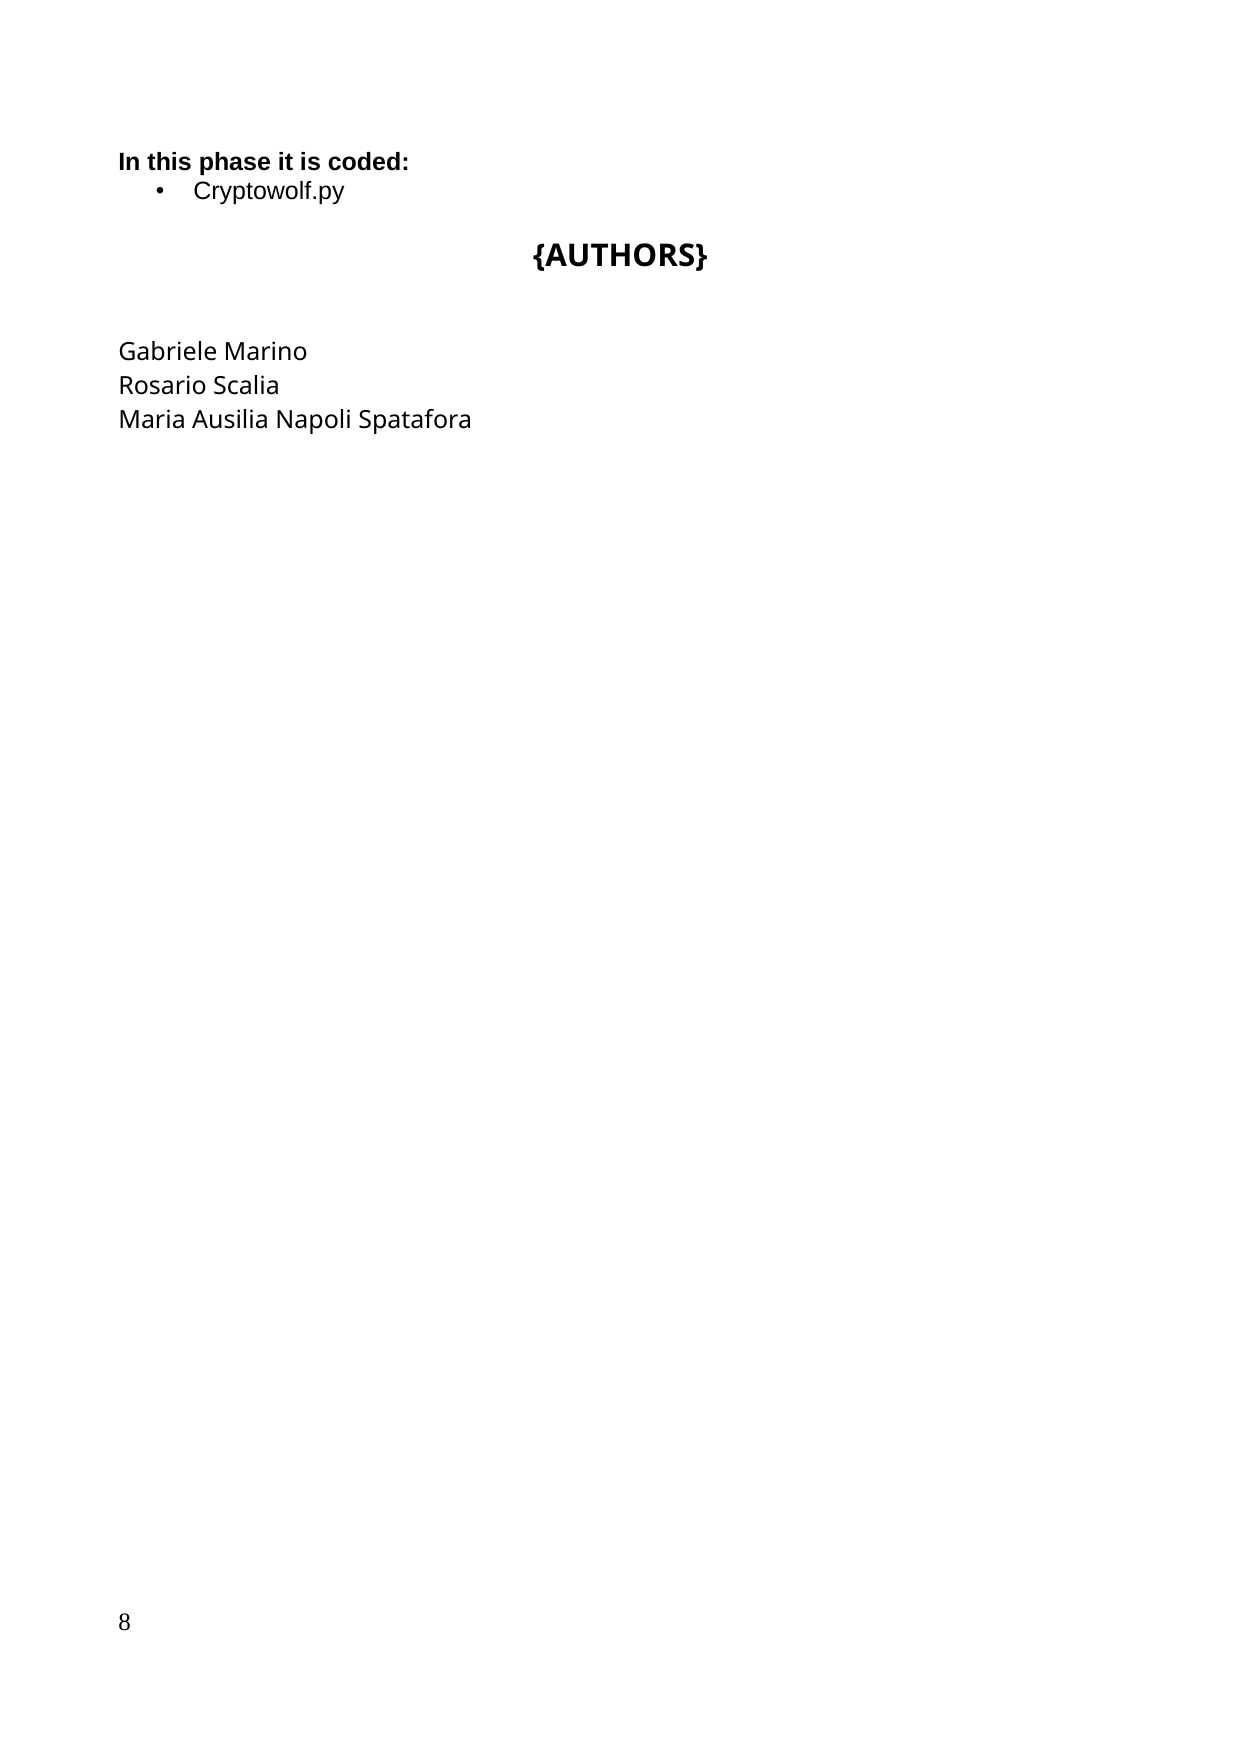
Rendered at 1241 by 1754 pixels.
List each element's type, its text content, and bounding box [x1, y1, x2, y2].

text {AUTHORS} [118, 233, 1122, 276]
list Cryptowolf.py [156, 176, 1122, 204]
text Maria Ausilia Napoli Spatafora [118, 401, 1122, 436]
text Rosario Scalia [118, 367, 1122, 401]
text In this phase it is coded: [118, 147, 1122, 176]
text Gabriele Marino [118, 333, 1122, 367]
